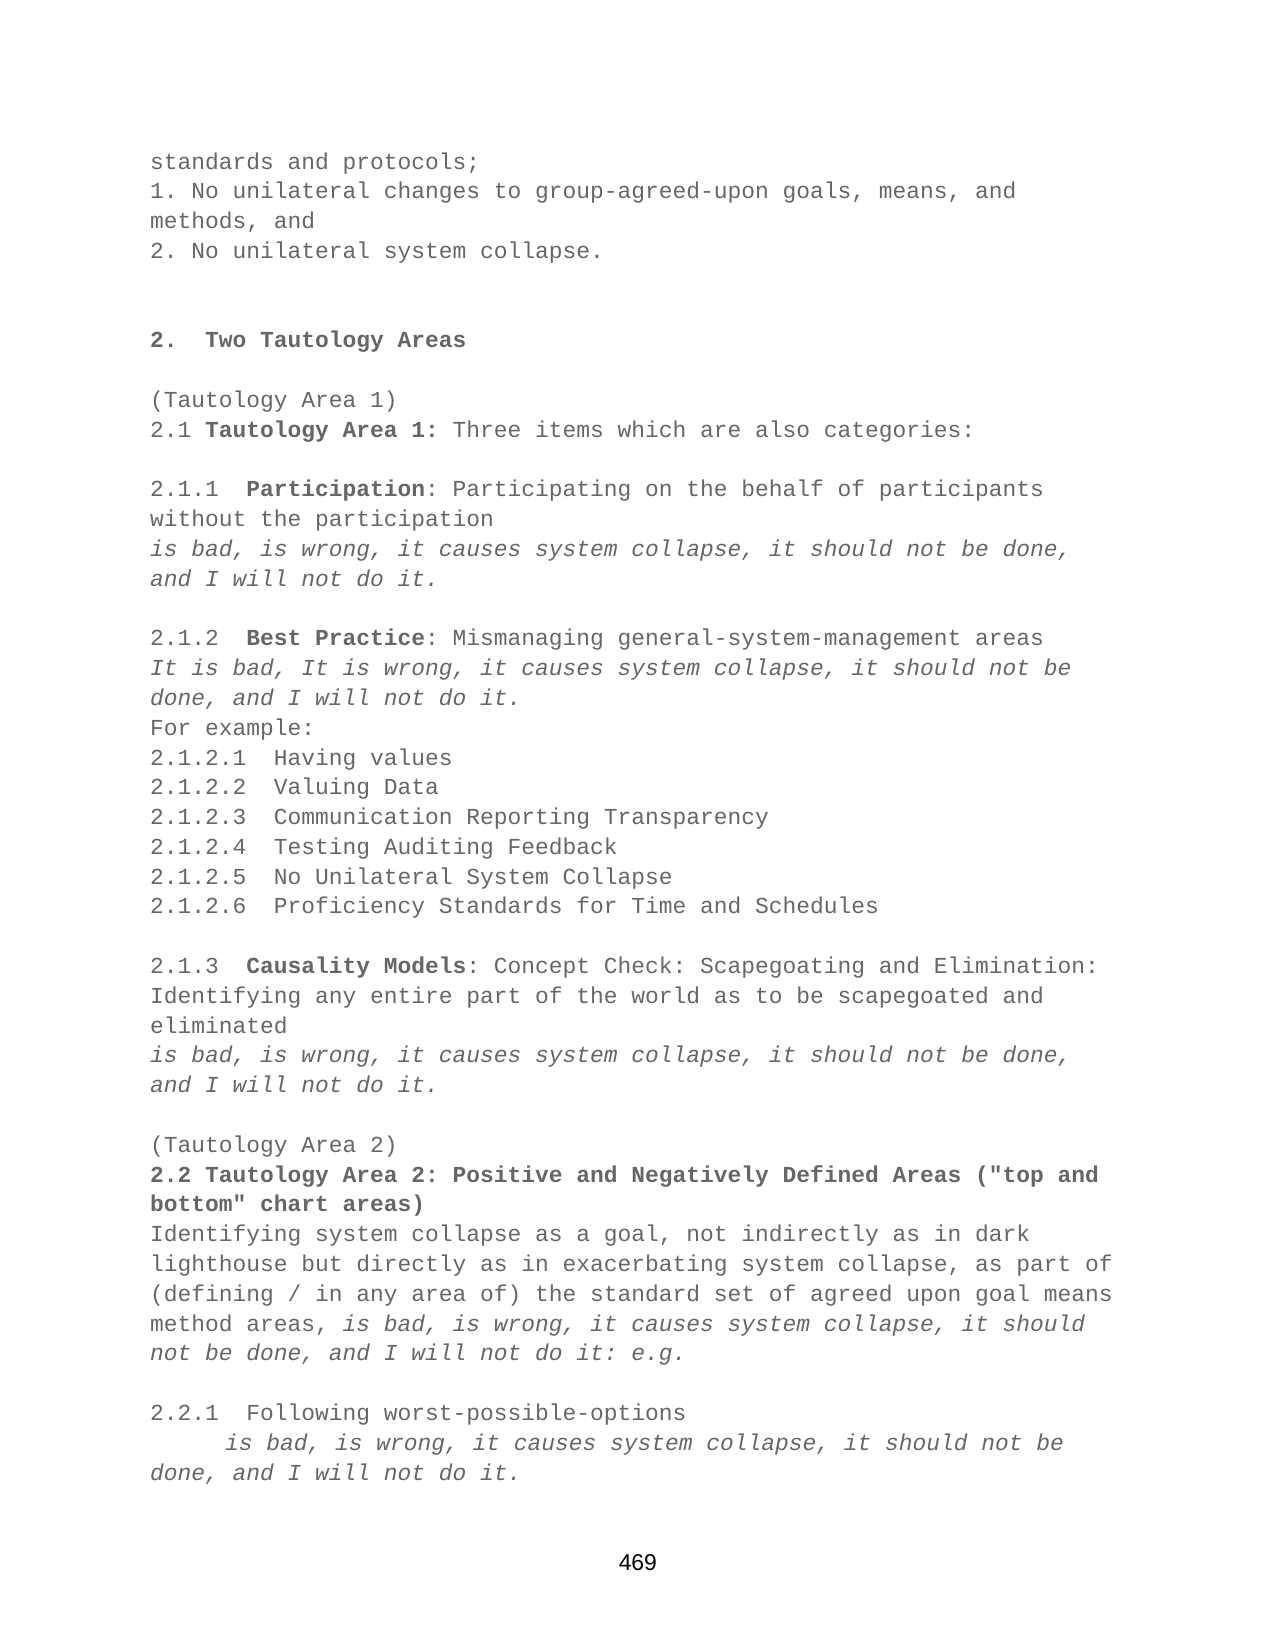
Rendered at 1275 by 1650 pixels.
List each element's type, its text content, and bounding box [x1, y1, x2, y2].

text 2.1.3 Causality Models: Concept Check: Scapegoating and Elimination: Identifying any entire part of the world as to be scapegoated and eliminated [150, 954, 1125, 1040]
text is bad, is wrong, it causes system collapse, it should not be done, and I will not do it. [150, 1431, 1125, 1487]
text For example: [150, 716, 1125, 742]
text 2.1.2.3 Communication Reporting Transparency [150, 805, 1125, 831]
text 2.2 Tautology Area 2: Positive and Negatively Defined Areas ("top and bottom" chart areas) [150, 1163, 1125, 1219]
text 2.2.1 Following worst-possible-options [150, 1401, 1125, 1427]
text 2.1.2 Best Practice: Mismanaging general-system-management areas [150, 627, 1125, 653]
text 2.1.2.5 No Unilateral System Collapse [150, 865, 1125, 891]
text It is bad, It is wrong, it causes system collapse, it should not be done, and I will not do it. [150, 656, 1125, 712]
text (Tautology Area 1) [150, 388, 1125, 414]
text standards and protocols; [150, 150, 1125, 176]
text Identifying system collapse as a goal, not indirectly as in dark lighthouse but directly as in exacerbating system collapse, as part of (defining / in any area of) the standard set of agreed upon goal means method areas, is bad, is wrong, it causes system collapse, it should not be done, and I will not do it: e.g. [150, 1222, 1125, 1368]
text 2.1.2.6 Proficiency Standards for Time and Schedules [150, 895, 1125, 921]
text (Tautology Area 2) [150, 1133, 1125, 1159]
text is bad, is wrong, it causes system collapse, it should not be done, and I will not do it. [150, 537, 1125, 593]
text 2.1.2.2 Valuing Data [150, 776, 1125, 802]
text 2.1.2.1 Having values [150, 746, 1125, 772]
text 2. Two Tautology Areas [150, 329, 1125, 355]
text is bad, is wrong, it causes system collapse, it should not be done, and I will not do it. [150, 1044, 1125, 1099]
text 2.1.2.4 Testing Auditing Feedback [150, 835, 1125, 861]
text 2.1 Tautology Area 1: Three items which are also categories: [150, 418, 1125, 444]
text 1. No unilateral changes to group-agreed-upon goals, means, and methods, and [150, 180, 1125, 236]
text 2. No unilateral system collapse. [150, 239, 1125, 265]
text 2.1.1 Participation: Participating on the behalf of participants without the participation [150, 478, 1125, 533]
